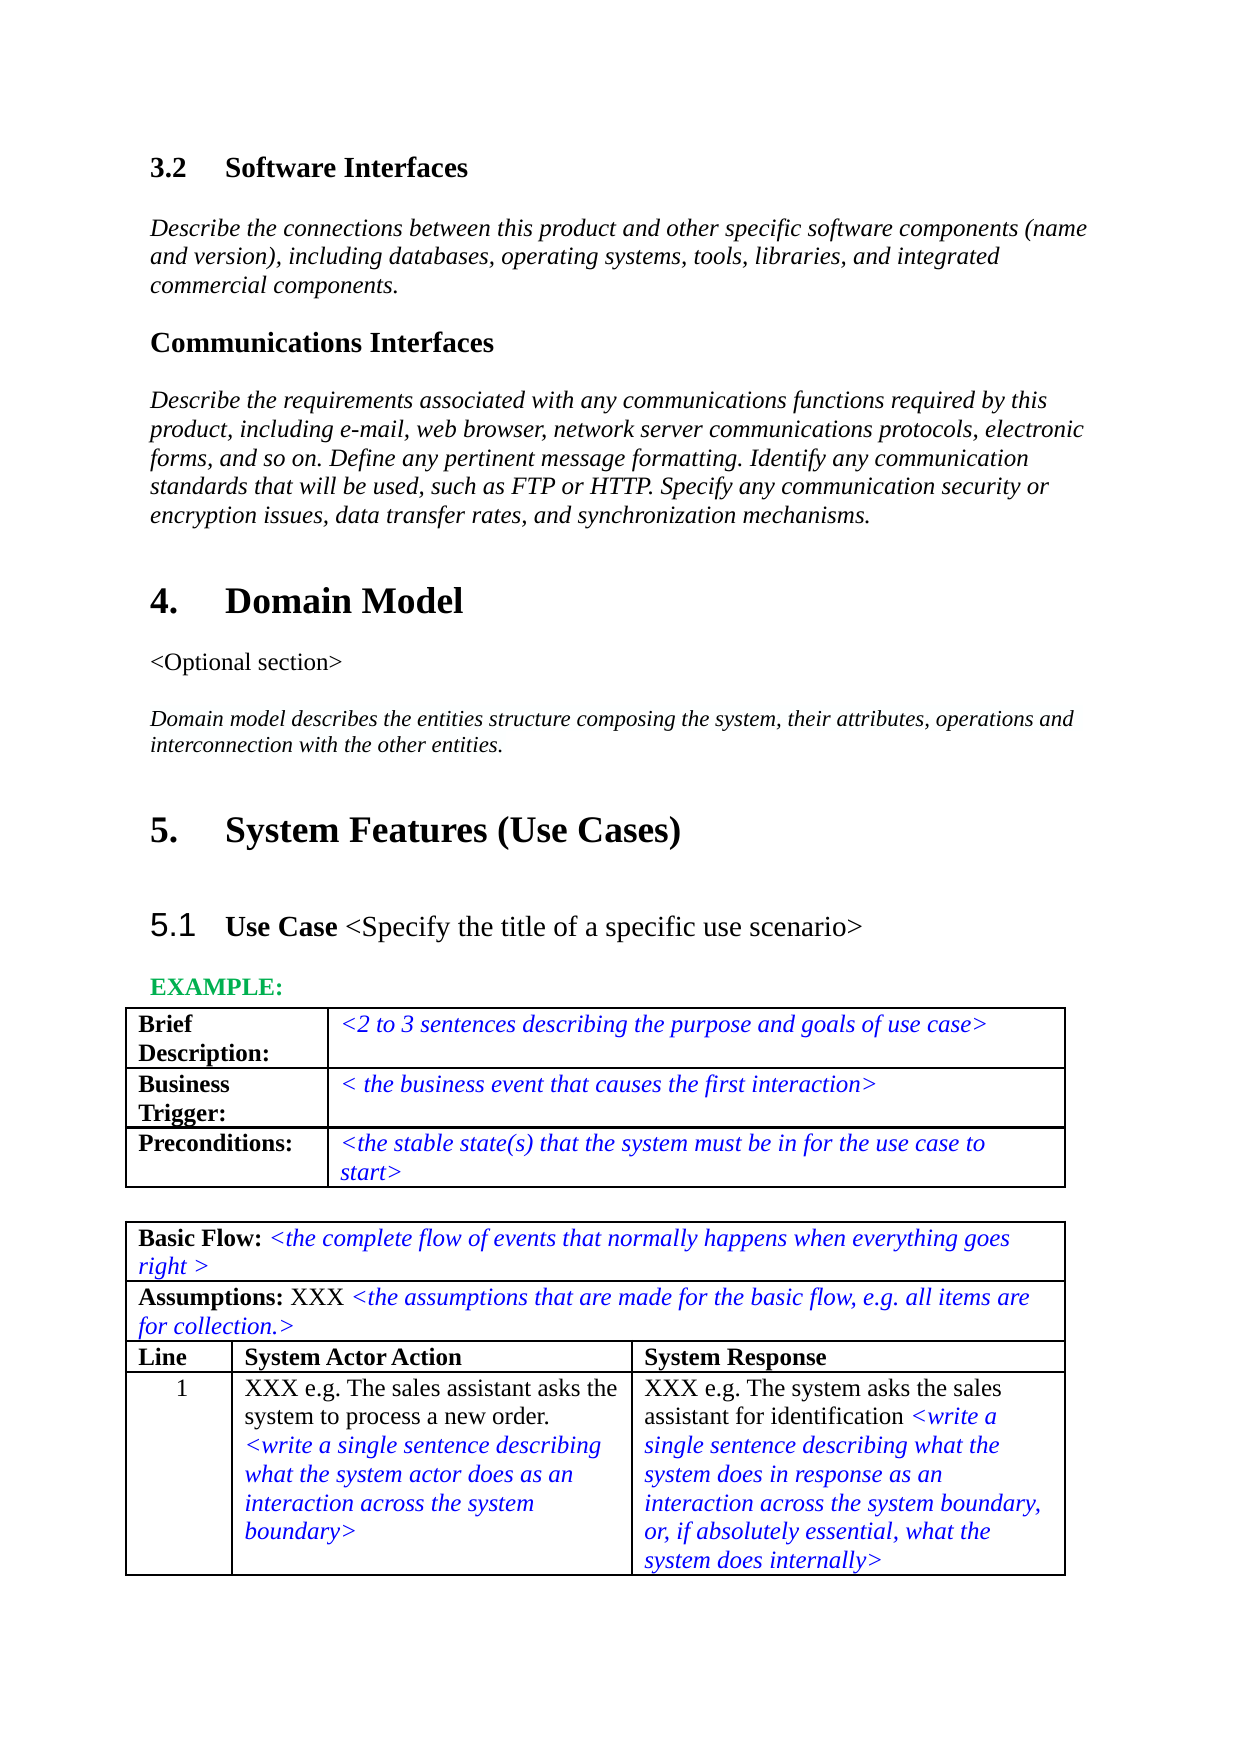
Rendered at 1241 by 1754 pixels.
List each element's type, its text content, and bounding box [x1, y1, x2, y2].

table_cell Business Trigger: [127, 1069, 327, 1126]
text Describe the requirements associated with any communications functions required by this product, including e-mail, web browser, network server communications protocols, electronic forms, and so on. Define any pertinent message formatting. Identify any communication standards that will be used, such as FTP or HTTP. Specify any communication security or encryption issues, data transfer rates, and synchronization mechanisms. [150, 385, 1090, 529]
text Communications Interfaces [150, 325, 1090, 359]
table_cell Assumptions: XXX <the assumptions that are made for the basic flow, e.g. all items are for collection.> [127, 1282, 1064, 1340]
table_cell System Response [633, 1342, 1064, 1371]
subtitle System Features (Use Cases) [150, 807, 1090, 850]
subtitle Software Interfaces [150, 150, 1090, 183]
table_header <2 to 3 sentences describing the purpose and goals of use case> [329, 1009, 1064, 1067]
table_cell [127, 1373, 231, 1574]
table_header Brief Description: [127, 1009, 327, 1067]
table_cell System Actor Action [233, 1342, 631, 1371]
text Describe the connections between this product and other specific software components (name and version), including databases, operating systems, tools, libraries, and integrated commercial components. [150, 213, 1090, 299]
table_cell XXX e.g. The system asks the sales assistant for identification <write a single sentence describing what the system does in response as an interaction across the system boundary, or, if absolutely essential, what the system does internally> [633, 1373, 1064, 1574]
table_cell Preconditions: [127, 1129, 327, 1186]
table_cell Line [127, 1342, 231, 1371]
text EXAMPLE: [150, 972, 1090, 1001]
text <Optional section> Domain model describes the entities structure composing the system, their attributes, operations and interconnection with the other entities. [150, 647, 1090, 757]
subtitle Use Case <Specify the title of a specific use scenario> [150, 904, 1090, 943]
subtitle Domain Model [150, 579, 1090, 622]
table_header Basic Flow: <the complete flow of events that normally happens when everything goes right > [127, 1223, 1064, 1280]
table_cell <the stable state(s) that the system must be in for the use case to start> [329, 1129, 1064, 1186]
table_cell < the business event that causes the first interaction> [329, 1069, 1064, 1126]
table_cell XXX e.g. The sales assistant asks the system to process a new order. <write a single sentence describing what the system actor does as an interaction across the system boundary> [233, 1373, 631, 1574]
